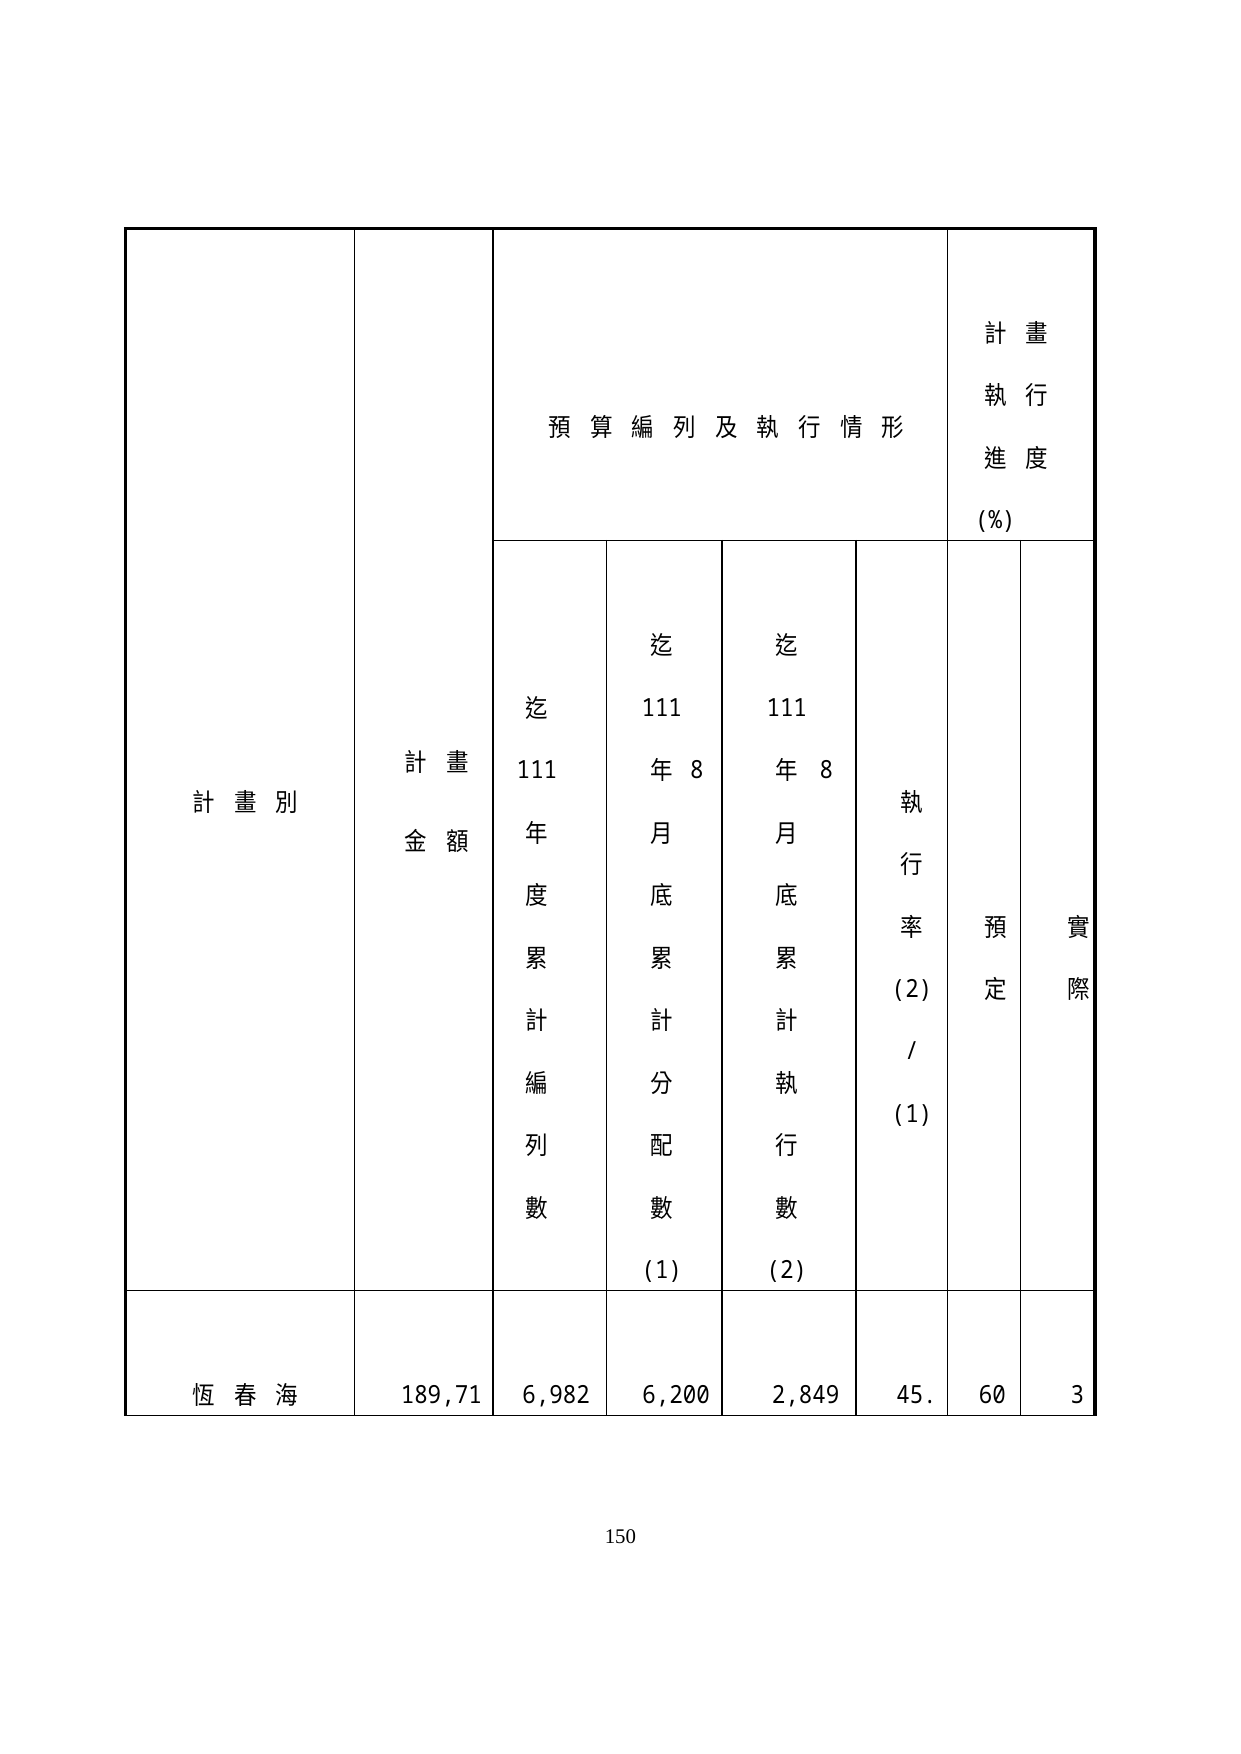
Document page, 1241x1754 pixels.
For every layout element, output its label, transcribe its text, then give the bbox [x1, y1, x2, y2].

table_cell 60 [948, 1291, 1020, 1415]
table_cell 3 [1021, 1291, 1093, 1415]
table_cell 預定 [948, 541, 1020, 1290]
table_cell 實際 [1021, 541, 1093, 1290]
table_cell 45. [857, 1291, 947, 1415]
table_cell 迄111年8月底累計分配數(1) [607, 541, 721, 1290]
table_cell 恆春海 [127, 1291, 354, 1415]
table_cell 迄111年度累計編列數 [494, 541, 606, 1290]
table_header 計畫別 [127, 230, 354, 1290]
table_cell 189,71 [355, 1291, 492, 1415]
table_header 計畫執行進度(%) [948, 230, 1093, 540]
table_cell 迄111年8月底累計執行數(2) [723, 541, 855, 1290]
table_cell 6,982 [494, 1291, 606, 1415]
table_cell 6,200 [607, 1291, 721, 1415]
table_cell 執行率(2)/(1) [857, 541, 947, 1290]
table_cell 2,849 [723, 1291, 855, 1415]
table_header 計畫 金額 [355, 230, 492, 1290]
table_header 預算編列及執行情形 [494, 230, 947, 540]
